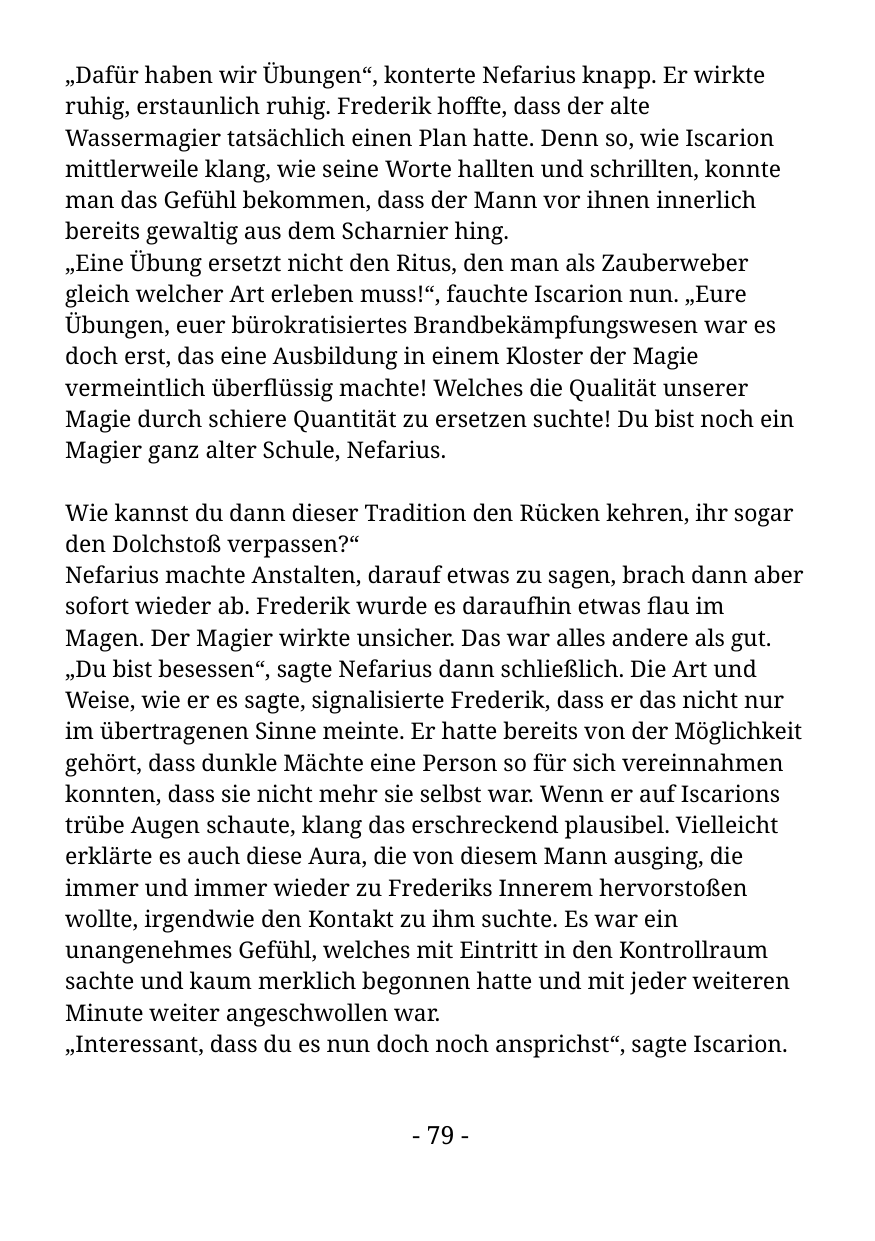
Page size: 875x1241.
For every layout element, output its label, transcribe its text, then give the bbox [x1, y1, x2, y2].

text „Dafür haben wir Übungen“, konterte Nefarius knapp. Er wirkte ruhig, erstaunlich ruhig. Frederik hoffte, dass der alte Wassermagier tatsächlich einen Plan hatte. Denn so, wie Iscarion mittlerweile klang, wie seine Worte hallten und schrillten, konnte man das Gefühl bekommen, dass der Mann vor ihnen innerlich bereits gewaltig aus dem Scharnier hing. [65, 59, 809, 247]
text „Interessant, dass du es nun doch noch ansprichst“, sagte Iscarion. [65, 1028, 809, 1059]
text Nefarius machte Anstalten, darauf etwas zu sagen, brach dann aber sofort wieder ab. Frederik wurde es daraufhin etwas flau im Magen. Der Magier wirkte unsicher. Das war alles andere als gut. [65, 559, 809, 653]
text „Du bist besessen“, sagte Nefarius dann schließlich. Die Art und Weise, wie er es sagte, signalisierte Frederik, dass er das nicht nur im übertragenen Sinne meinte. Er hatte bereits von der Möglichkeit gehört, dass dunkle Mächte eine Person so für sich vereinnahmen konnten, dass sie nicht mehr sie selbst war. Wenn er auf Iscarions trübe Augen schaute, klang das erschreckend plausibel. Vielleicht erklärte es auch diese Aura, die von diesem Mann ausging, die immer und immer wieder zu Frederiks Innerem hervorstoßen wollte, irgendwie den Kontakt zu ihm suchte. Es war ein unangenehmes Gefühl, welches mit Eintritt in den Kontrollraum sachte und kaum merklich begonnen hatte und mit jeder weiteren Minute weiter angeschwollen war. [65, 653, 809, 1028]
text Wie kannst du dann dieser Tradition den Rücken kehren, ihr sogar den Dolchstoß verpassen?“ [65, 497, 809, 559]
text „Eine Übung ersetzt nicht den Ritus, den man als Zauberweber gleich welcher Art erleben muss!“, fauchte Iscarion nun. „Eure Übungen, euer bürokratisiertes Brandbekämpfungswesen war es doch erst, das eine Ausbildung in einem Kloster der Magie vermeintlich überflüssig machte! Welches die Qualität unserer Magie durch schiere Quantität zu ersetzen suchte! Du bist noch ein Magier ganz alter Schule, Nefarius. [65, 247, 809, 465]
